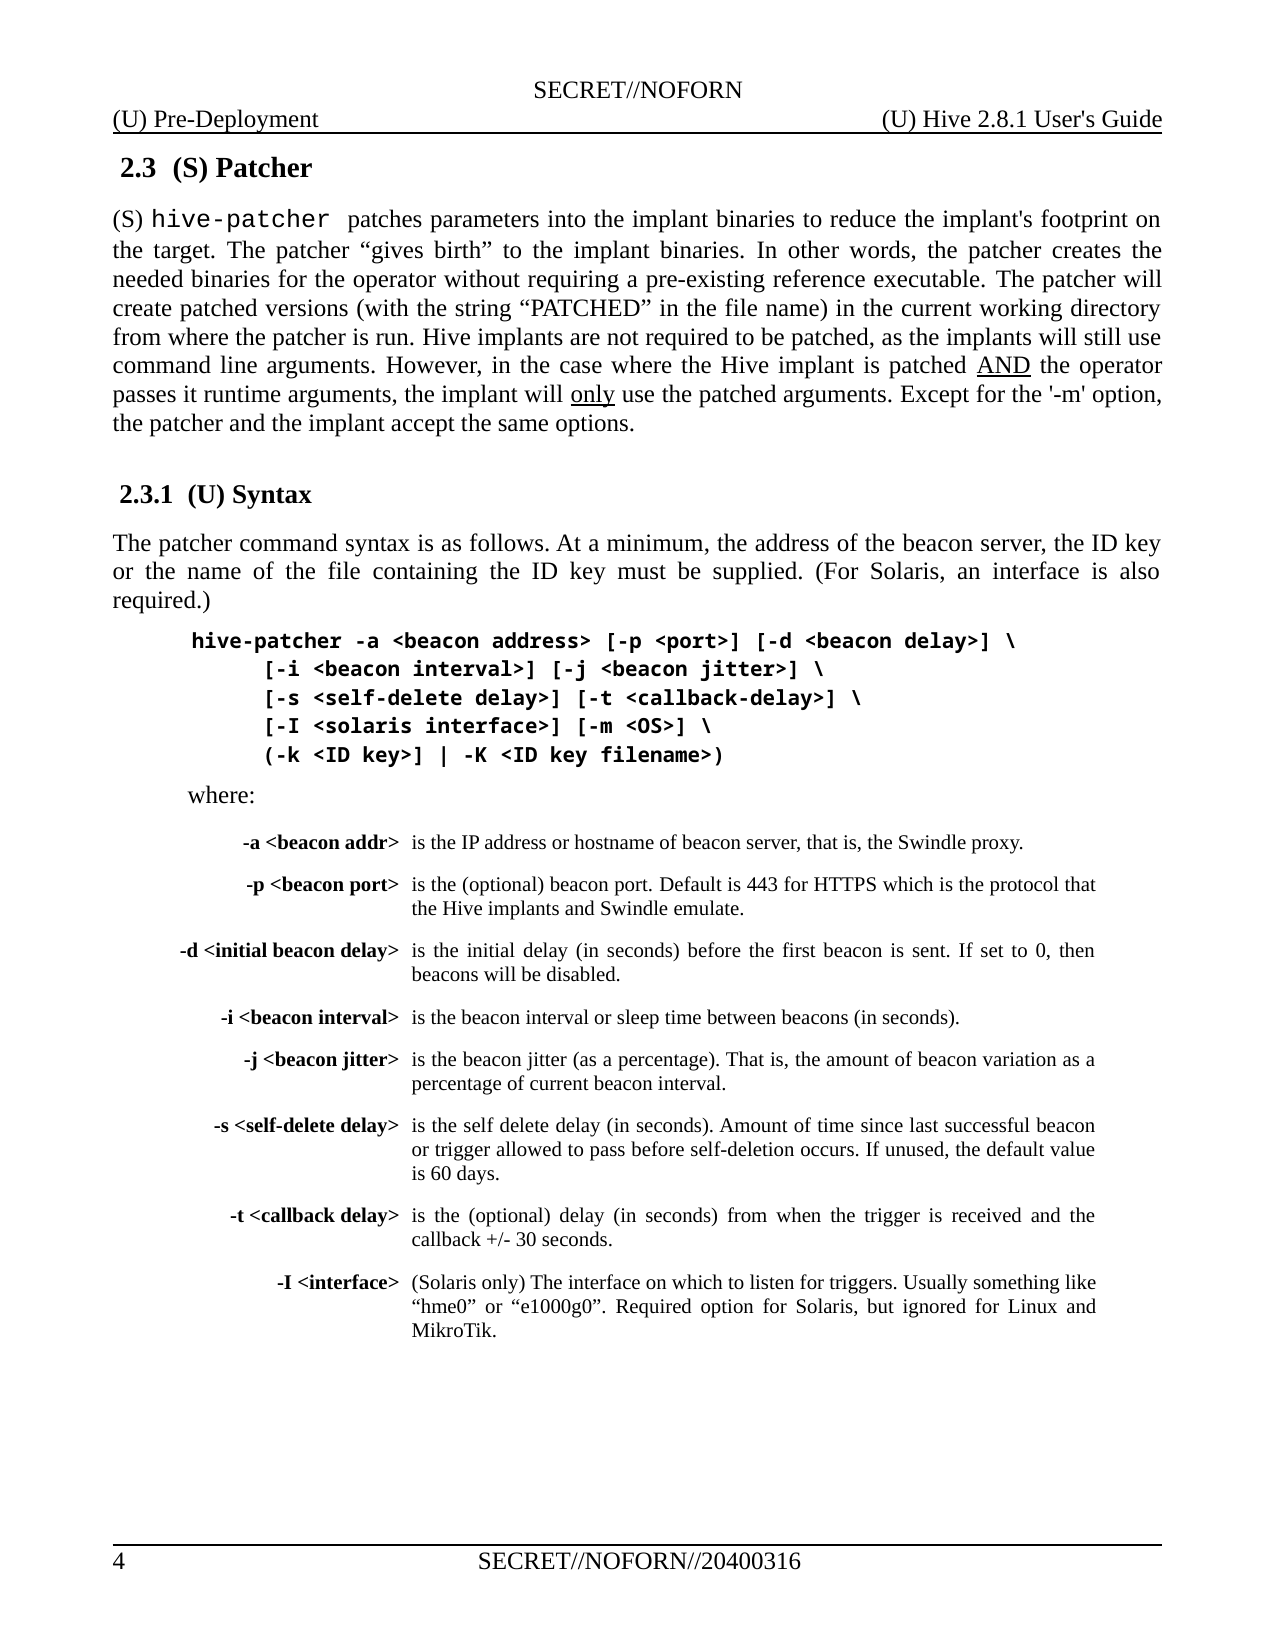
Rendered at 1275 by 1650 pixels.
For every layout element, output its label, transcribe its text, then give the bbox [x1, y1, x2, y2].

table_cell -i <beacon interval> [171, 996, 405, 1038]
subtitle (U) Syntax [112, 478, 1162, 510]
text The patcher command syntax is as follows. At a minimum, the address of the beacon server, the ID key or the name of the file containing the ID key must be supplied. (For Solaris, an interface is also required.) [112, 528, 1162, 614]
table_header is the IP address or hostname of beacon server, that is, the Swindle proxy. [405, 821, 1103, 863]
table_cell -p <beacon port> [171, 863, 405, 929]
text (-k <ID key>] | -K <ID key filename>) [142, 740, 1132, 768]
table_cell -s <self-delete delay> [171, 1104, 405, 1194]
table_cell is the initial delay (in seconds) before the first beacon is sent. If set to 0, then beacons will be disabled. [405, 929, 1103, 996]
table_cell -d <initial beacon delay> [171, 929, 405, 996]
table_cell -t <callback delay> [171, 1194, 405, 1261]
table_header -a <beacon addr> [171, 821, 405, 863]
table_cell is the beacon jitter (as a percentage). That is, the amount of beacon variation as a percentage of current beacon interval. [405, 1038, 1103, 1104]
text where: [112, 780, 1162, 809]
table_cell is the (optional) beacon port. Default is 443 for HTTPS which is the protocol that the Hive implants and Swindle emulate. [405, 863, 1103, 929]
text [-i <beacon interval>] [-j <beacon jitter>] \ [142, 654, 1132, 683]
table_cell is the self delete delay (in seconds). Amount of time since last successful beacon or trigger allowed to pass before self-deletion occurs. If unused, the default value is 60 days. [405, 1104, 1103, 1194]
table_cell is the (optional) delay (in seconds) from when the trigger is received and the callback +/- 30 seconds. [405, 1194, 1103, 1261]
table_cell (Solaris only) The interface on which to listen for triggers. Usually something like “hme0” or “e1000g0”. Required option for Solaris, but ignored for Linux and MikroTik. [405, 1261, 1103, 1351]
text hive-patcher -a <beacon address> [-p <port>] [-d <beacon delay>] \ [142, 626, 1132, 654]
subtitle (S) Patcher [112, 150, 1162, 183]
table_cell -j <beacon jitter> [171, 1038, 405, 1104]
table_cell is the beacon interval or sleep time between beacons (in seconds). [405, 996, 1103, 1038]
text [-I <solaris interface>] [-m <OS>] \ [142, 711, 1132, 740]
table_cell -I <interface> [171, 1261, 405, 1351]
text (S) hive-patcher patches parameters into the implant binaries to reduce the implant's footprint on the target. The patcher “gives birth” to the implant binaries. In other words, the patcher creates the needed binaries for the operator without requiring a pre-existing reference executable. The patcher will create patched versions (with the string “PATCHED” in the file name) in the current working directory from where the patcher is run. Hive implants are not required to be patched, as the implants will still use command line arguments. However, in the case where the Hive implant is patched AND the operator passes it runtime arguments, the implant will only use the patched arguments. Except for the '-m' option, the patcher and the implant accept the same options. [112, 204, 1162, 437]
text [-s <self-delete delay>] [-t <callback-delay>] \ [142, 683, 1132, 711]
